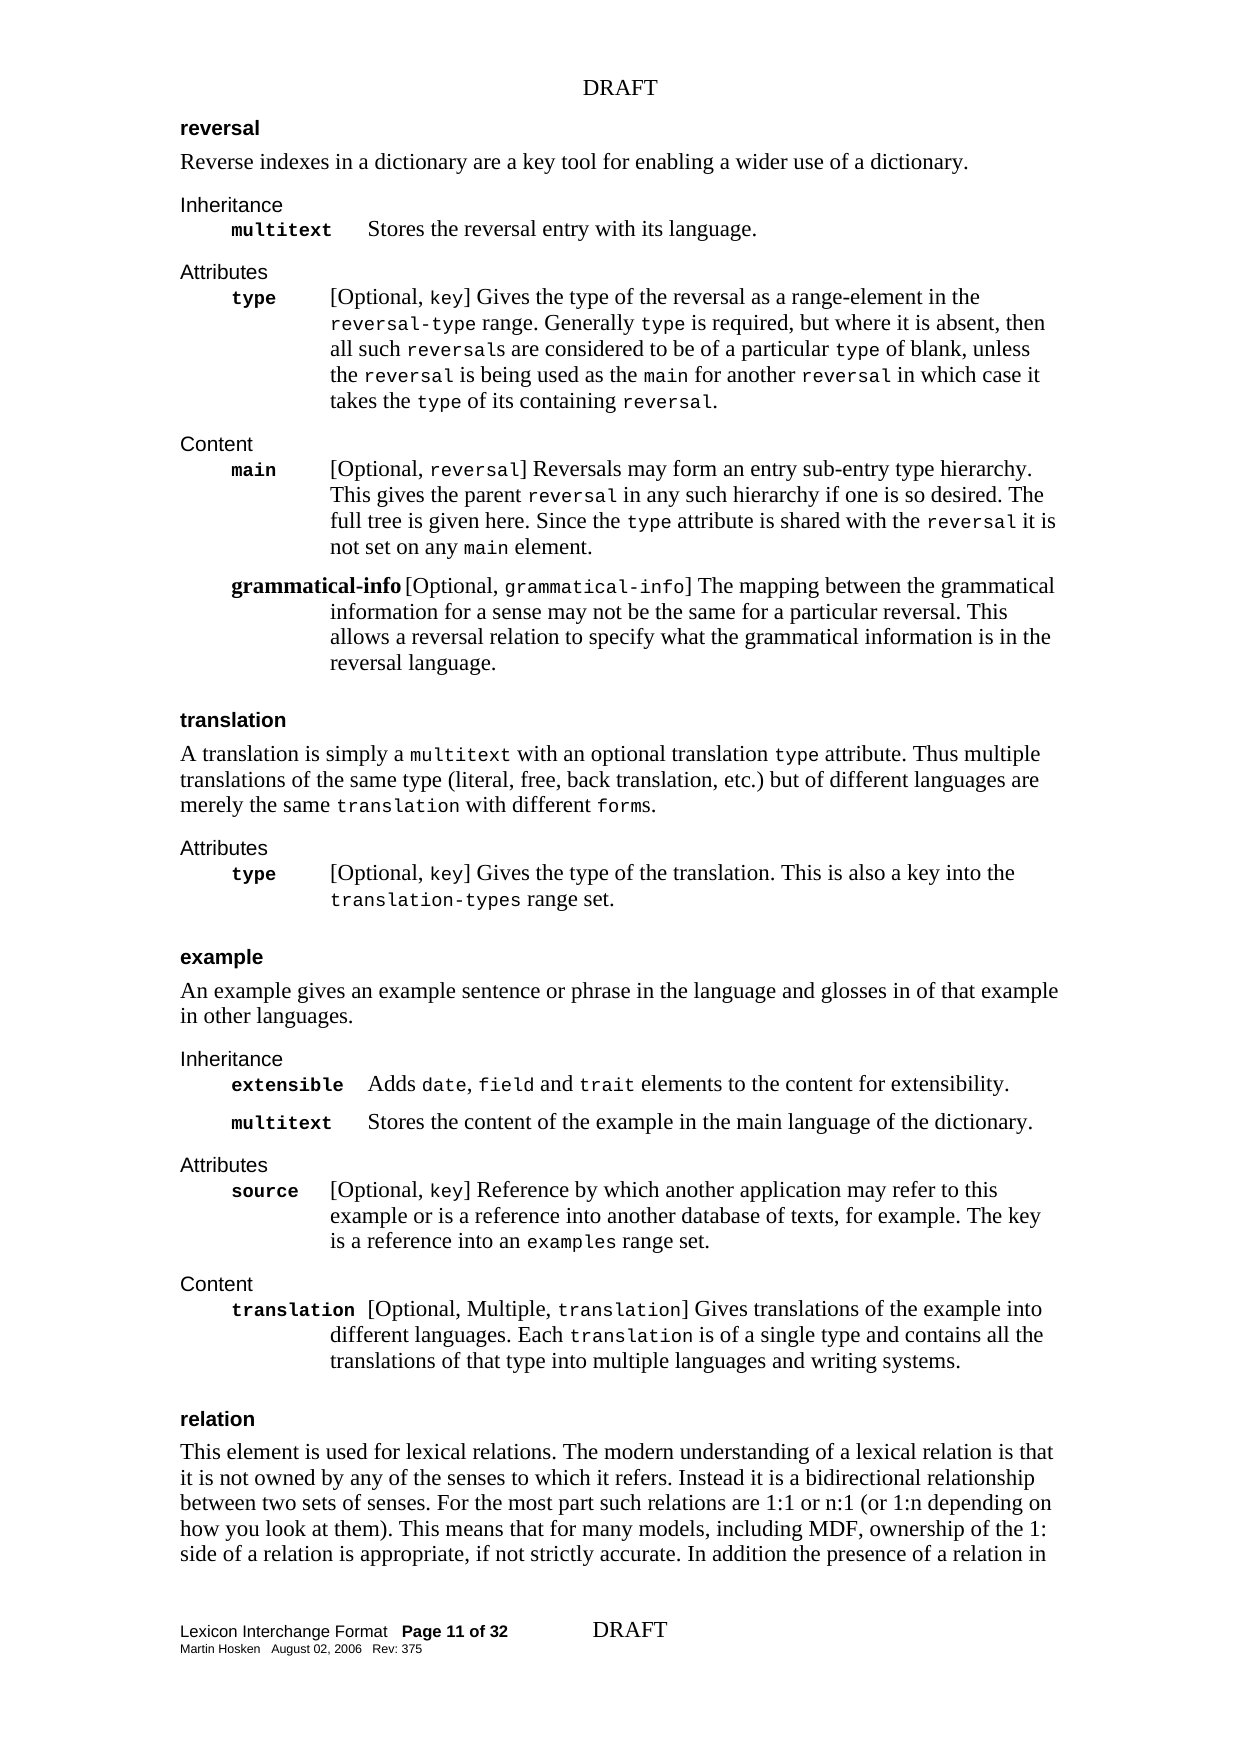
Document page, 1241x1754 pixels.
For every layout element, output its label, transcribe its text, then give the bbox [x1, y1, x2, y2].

text translation [Optional, Multiple, translation] Gives translations of the example into different languages. Each translation is of a single type and contains all the translations of that type into multiple languages and writing systems. [231, 1296, 1061, 1374]
subtitle Inheritance [180, 1047, 1061, 1071]
subtitle Attributes [180, 837, 1061, 860]
text source [Optional, key] Reference by which another application may refer to this example or is a reference into another database of texts, for example. The key is a reference into an examples range set. [231, 1177, 1061, 1254]
text main [Optional, reversal] Reversals may form an entry sub-entry type hierarchy. This gives the parent reversal in any such hierarchy if one is so desired. The full tree is given here. Since the type attribute is shared with the reversal it is not set on any main element. [231, 456, 1061, 560]
subtitle Inheritance [180, 193, 1061, 216]
subtitle Attributes [180, 1154, 1061, 1177]
subtitle reversal [180, 117, 1061, 140]
text This element is used for lexical relations. The modern understanding of a lexical relation is that it is not owned by any of the senses to which it refers. Instead it is a bidirectional relationship between two sets of senses. For the most part such relations are 1:1 or n:1 (or 1:n depending on how you look at them). This means that for many models, including MDF, ownership of the 1: side of a relation is appropriate, if not strictly accurate. In addition the presence of a relation in [180, 1439, 1061, 1566]
text grammatical-info [Optional, grammatical-info] The mapping between the grammatical information for a sense may not be the same for a particular reversal. This allows a reversal relation to specify what the grammatical information is in the reversal language. [231, 573, 1061, 675]
subtitle Attributes [180, 261, 1061, 284]
text An example gives an example sentence or phrase in the language and glosses in of that example in other languages. [180, 978, 1061, 1029]
subtitle Content [180, 433, 1061, 456]
subtitle translation [180, 709, 1061, 732]
text extensible Adds date, field and trait elements to the content for extensibility. [231, 1071, 1061, 1097]
text type [Optional, key] Gives the type of the translation. This is also a key into the translation-types range set. [231, 860, 1061, 912]
text A translation is simply a multitext with an optional translation type attribute. Thus multiple translations of the same type (literal, free, back translation, etc.) but of different languages are merely the same translation with different forms. [180, 741, 1061, 818]
text multitext Stores the reversal entry with its language. [231, 216, 1061, 242]
subtitle example [180, 946, 1061, 969]
subtitle Content [180, 1273, 1061, 1296]
subtitle relation [180, 1407, 1061, 1430]
text type [Optional, key] Gives the type of the reversal as a range-element in the reversal-type range. Generally type is required, but where it is absent, then all such reversals are considered to be of a particular type of blank, unless the reversal is being used as the main for another reversal in which case it takes the type of its containing reversal. [231, 284, 1061, 414]
text Reverse indexes in a dictionary are a key tool for enabling a wider use of a dictionary. [180, 149, 1061, 174]
text multitext Stores the content of the example in the main language of the dictionary. [231, 1109, 1061, 1135]
